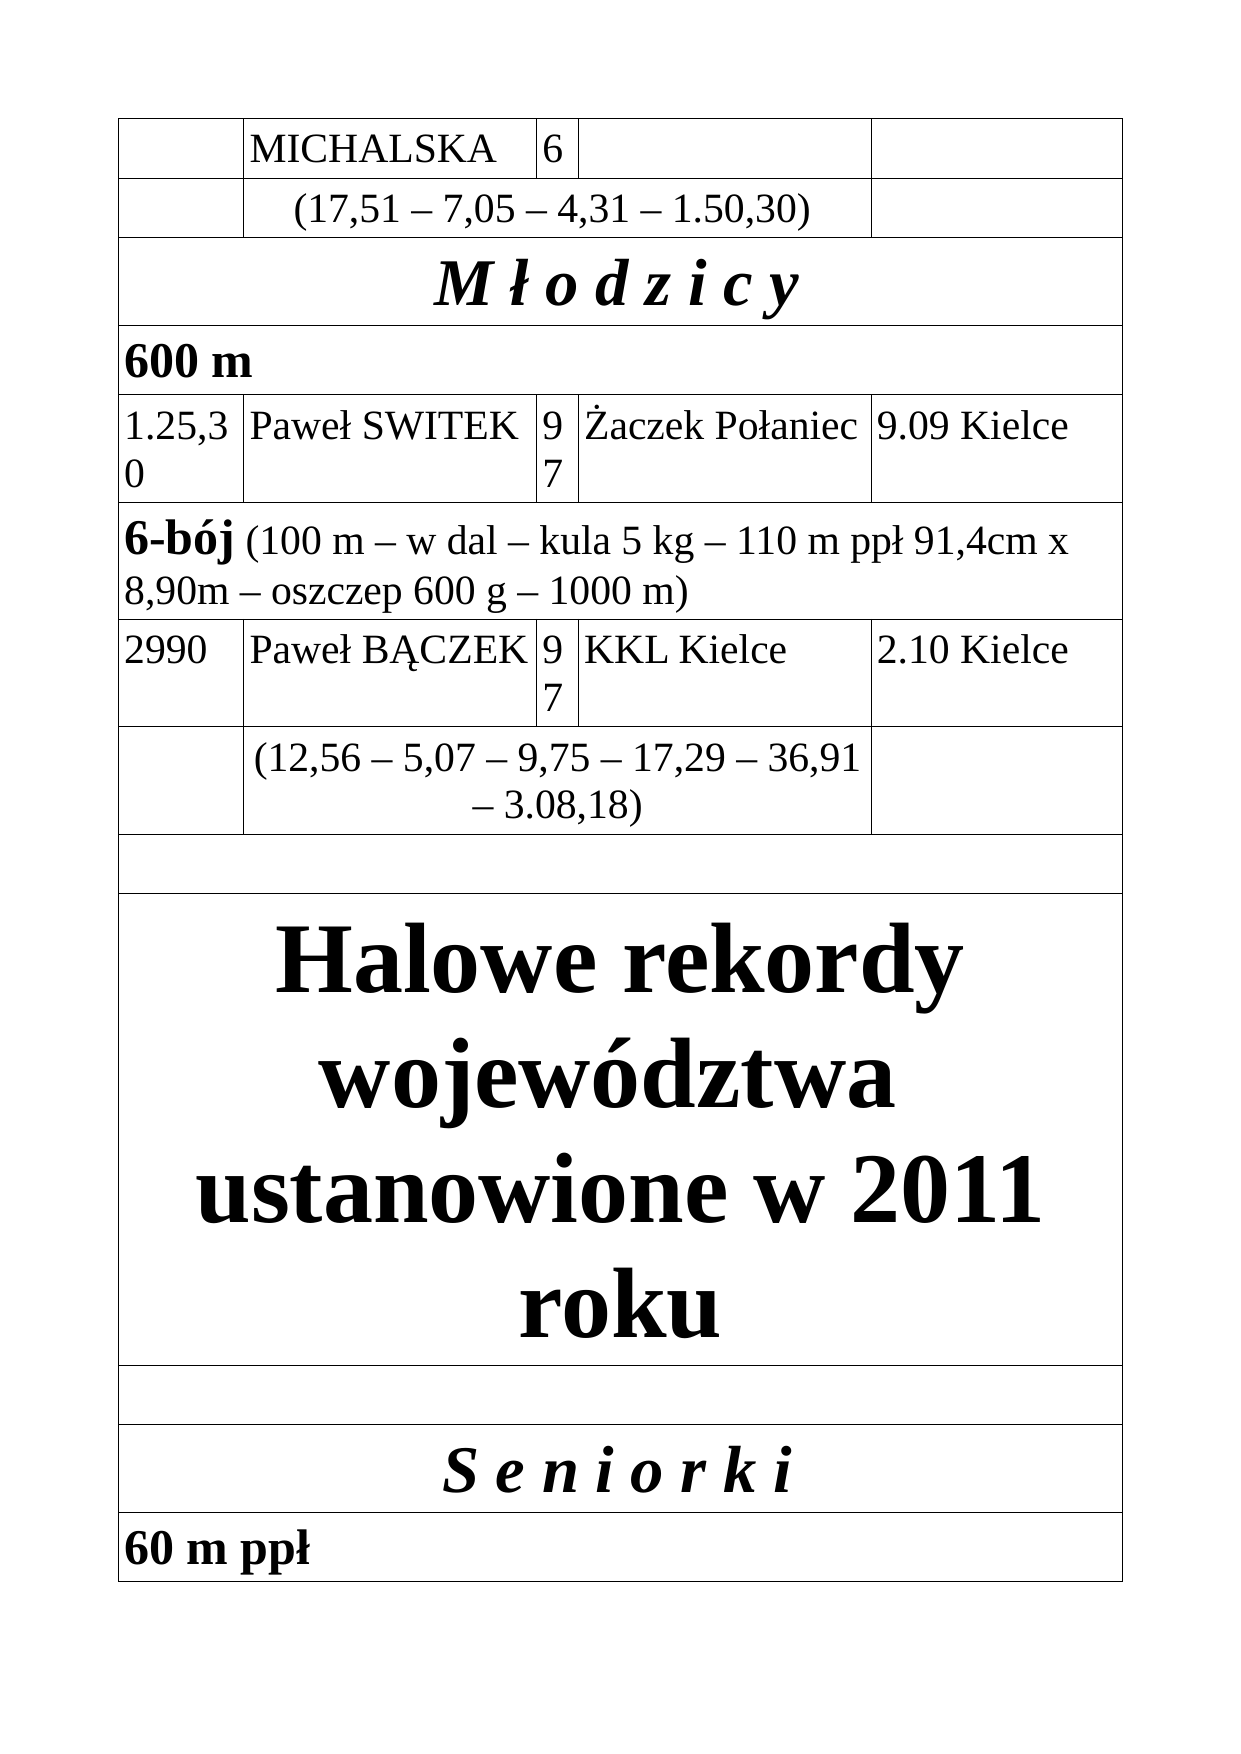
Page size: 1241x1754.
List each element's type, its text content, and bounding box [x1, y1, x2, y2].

table_cell Paweł SWITEK [244, 395, 536, 502]
table_cell MICHALSKA [244, 119, 536, 178]
table_cell 97 [537, 620, 578, 726]
table_cell [119, 727, 243, 833]
table_cell 60 m ppł [119, 1513, 1122, 1581]
table_cell (17,51 – 7,05 – 4,31 – 1.50,30) [244, 179, 871, 237]
table_cell [119, 835, 1122, 893]
table_cell 2990 [119, 620, 243, 726]
table_cell KKL Kielce [579, 620, 871, 726]
table_cell 9.09 Kielce [872, 395, 1122, 502]
table_cell [119, 1366, 1122, 1424]
table_cell S e n i o r k i [119, 1425, 1122, 1512]
table_cell Paweł BĄCZEK [244, 620, 536, 726]
table_cell [872, 119, 1122, 178]
table_cell 6-bój (100 m – w dal – kula 5 kg – 110 m ppł 91,4cm x 8,90m – oszczep 600 g – 1000 m) [119, 503, 1122, 619]
table_cell 97 [537, 395, 578, 502]
table_cell [119, 179, 243, 237]
table_cell [119, 119, 243, 178]
table_cell (12,56 – 5,07 – 9,75 – 17,29 – 36,91 – 3.08,18) [244, 727, 871, 833]
table_cell 1.25,30 [119, 395, 243, 502]
table_cell [872, 727, 1122, 833]
table_cell [872, 179, 1122, 237]
table_cell Żaczek Połaniec [579, 395, 871, 502]
table_cell 600 m [119, 326, 1122, 394]
table_cell M ł o d z i c y [119, 238, 1122, 325]
table_cell Halowe rekordy województwa ustanowione w 2011 roku [119, 894, 1122, 1364]
table_cell 2.10 Kielce [872, 620, 1122, 726]
table_cell [579, 119, 871, 178]
table_cell 6 [537, 119, 578, 178]
